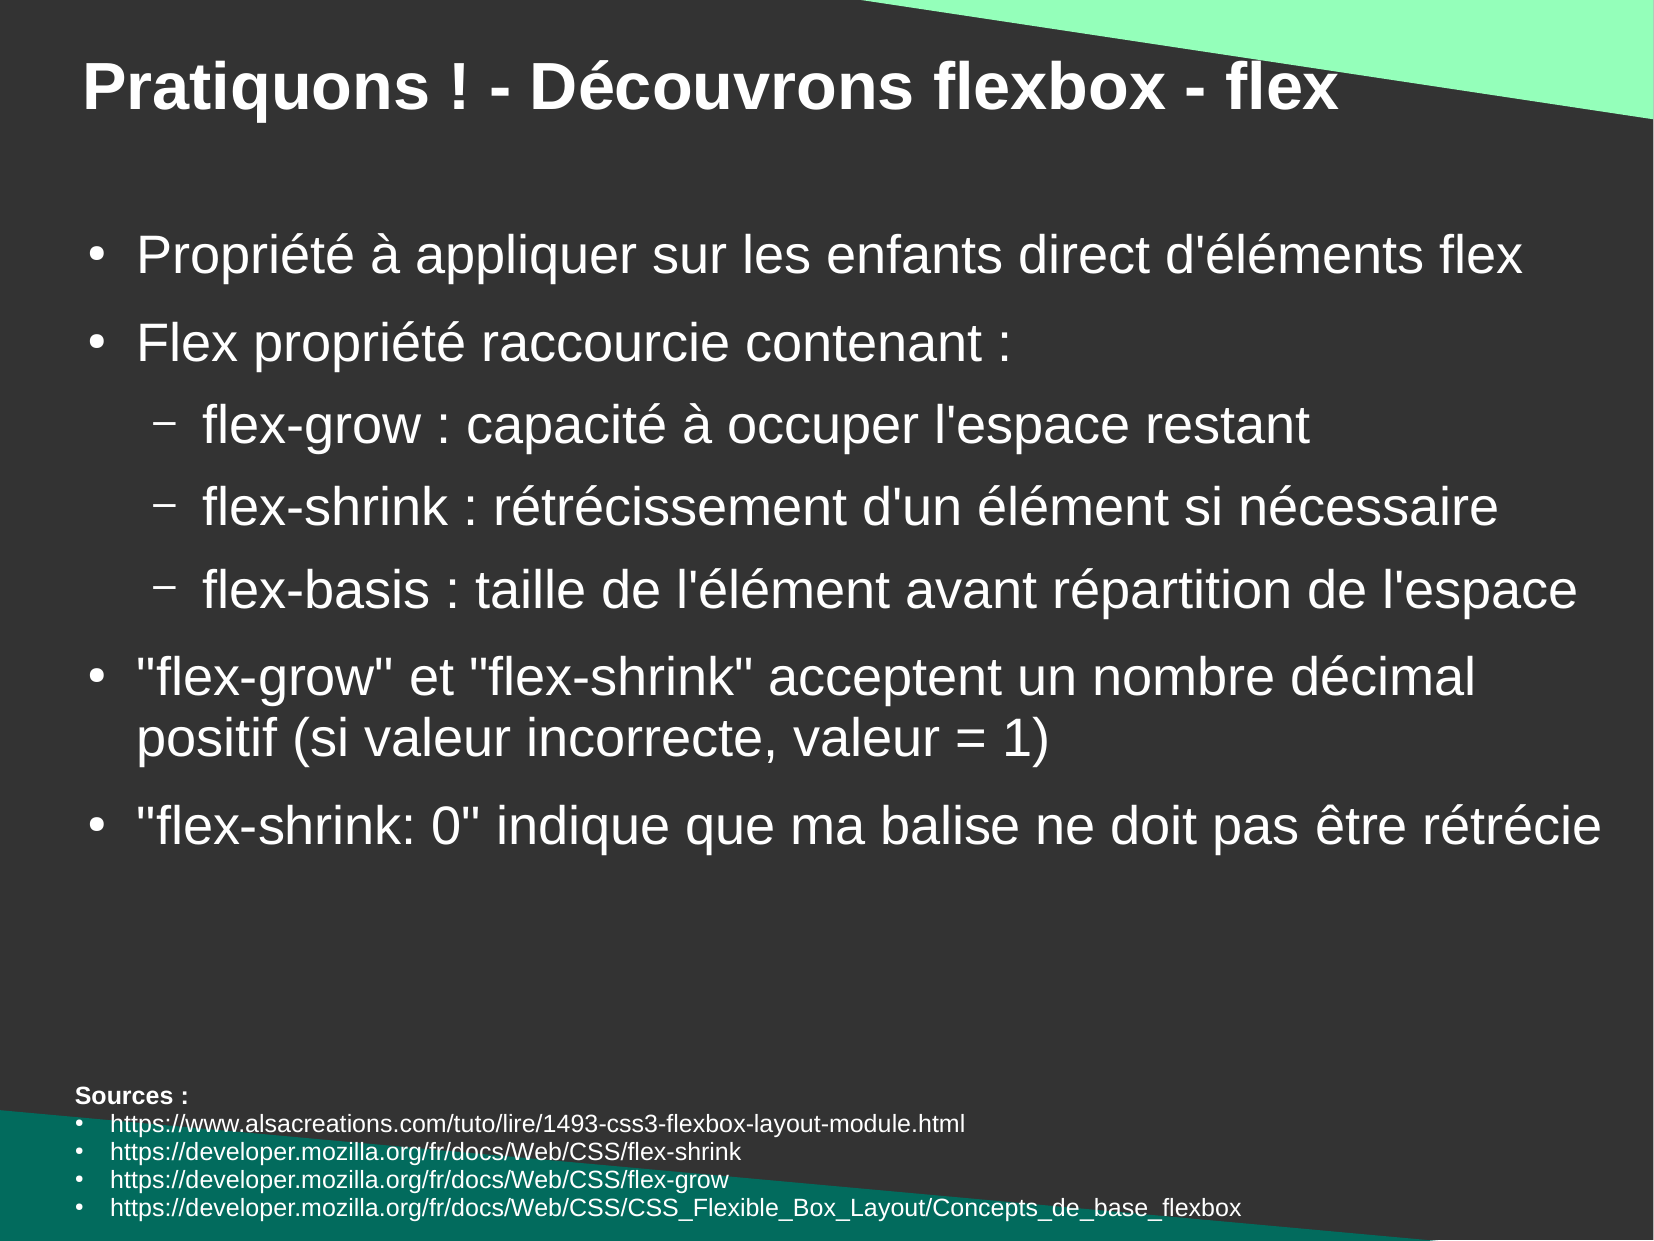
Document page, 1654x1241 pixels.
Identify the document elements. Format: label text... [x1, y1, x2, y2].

text_box [861, 0, 1654, 120]
title Pratiquons ! - Découvrons flexbox - flex [82, 49, 1630, 142]
list Propriété à appliquer sur les enfants direct d'éléments flex Flex propriété raccourcie contenant : flex-grow : capacité à occuper l'espace restant flex-shrink : rétrécissement d'un élément si nécessaire flex-basis : taille de l'élément avant répartition de l'espace "flex-grow" et "flex-shrink" acceptent un nombre décimal positif (si valeur incorrecte, valeur = 1) "flex-shrink: 0" indique que ma balise ne doit pas être rétrécie [70, 224, 1619, 945]
text_box Sources : https://www.alsacreations.com/tuto/lire/1493-css3-flexbox-layout-module.html https://developer.mozilla.org/fr/docs/Web/CSS/flex-shrink https://developer.mozilla.org/fr/docs/Web/CSS/flex-grow https://developer.mozilla.org/fr/docs/Web/CSS/CSS_Flexible_Box_Layout/Concepts_de_base_flexbox [60, 1074, 1546, 1241]
